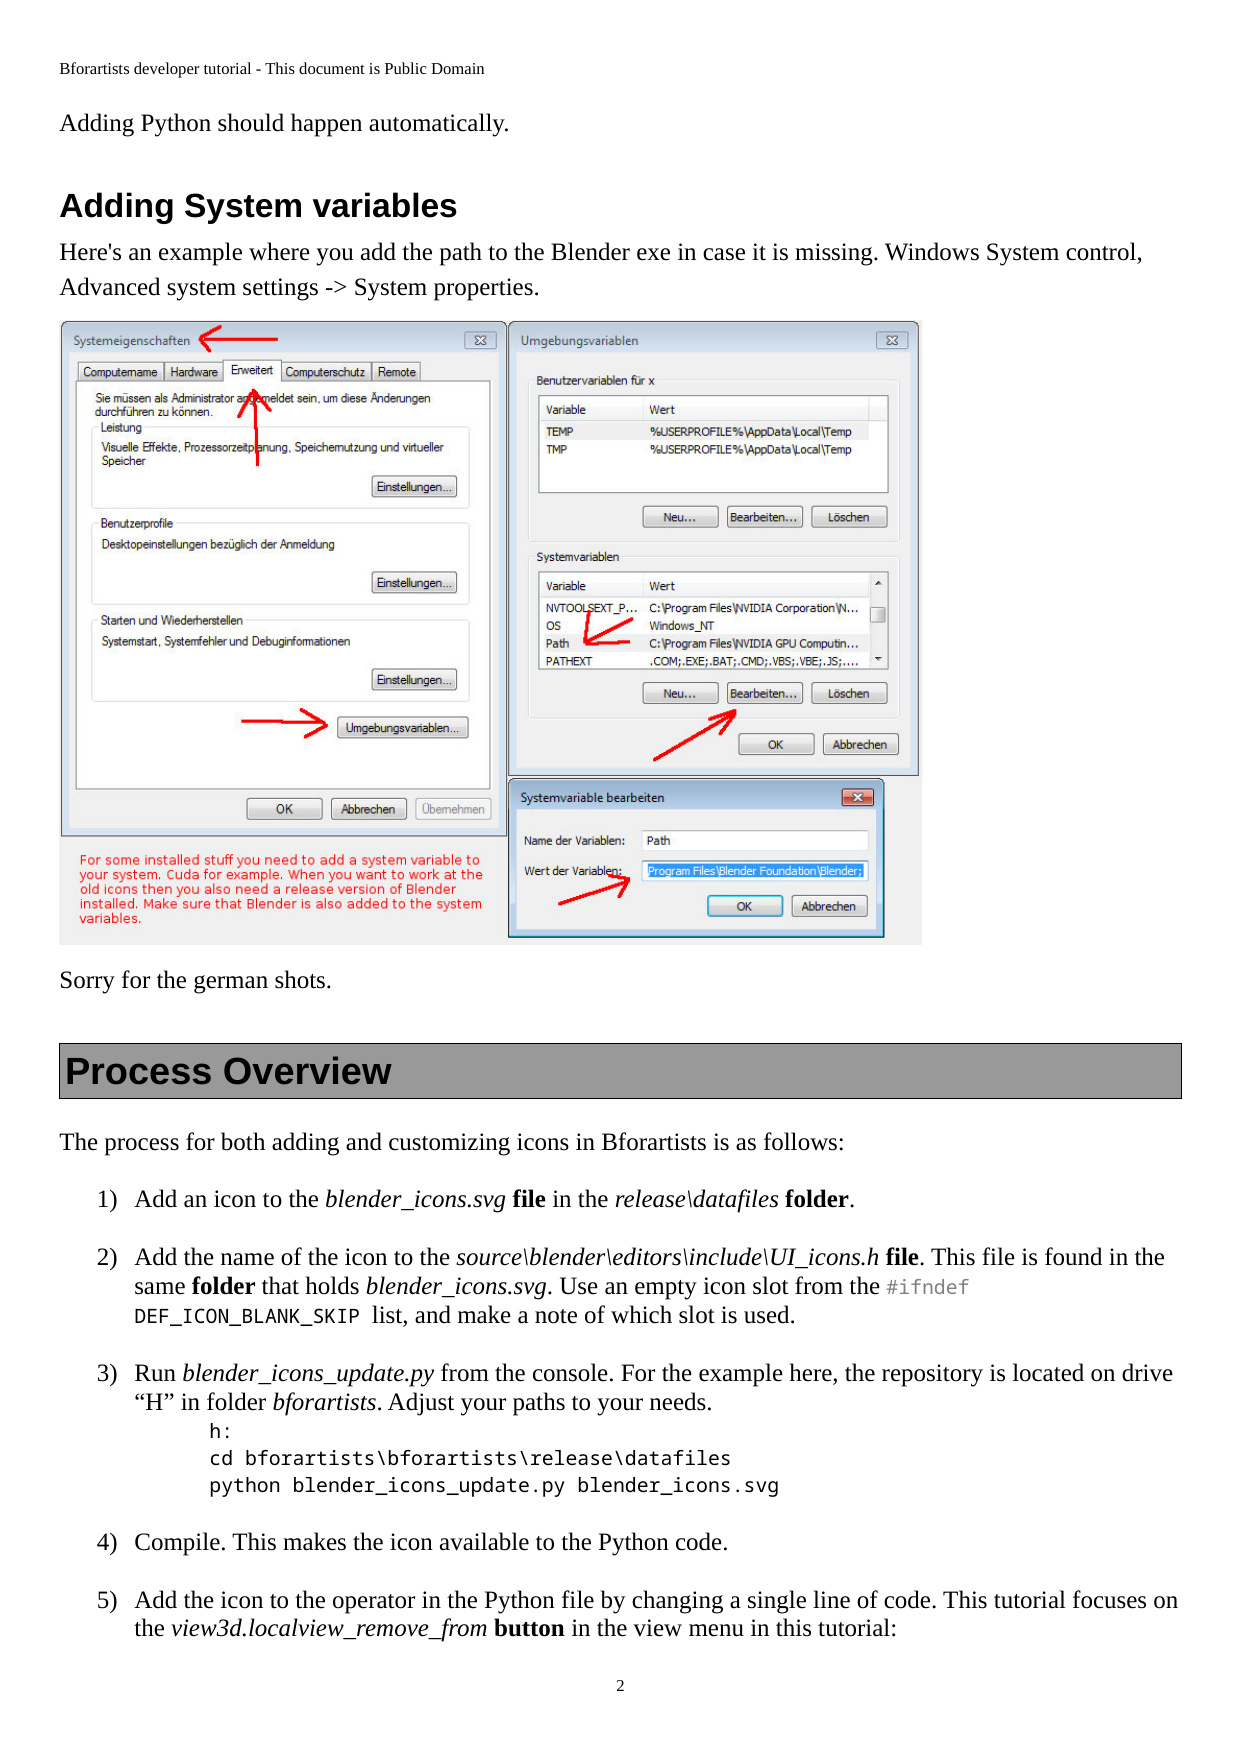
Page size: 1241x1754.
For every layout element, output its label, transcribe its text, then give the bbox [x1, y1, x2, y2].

table_header Process Overview [60, 1044, 1181, 1098]
text Here's an example where you add the path to the Blender exe in case it is missing. Windows System control, Advanced system settings -> System properties. [59, 237, 1181, 300]
subtitle Adding System variables [59, 186, 1181, 225]
list h: [97, 1415, 1181, 1444]
text Adding Python should happen automatically. [59, 108, 1181, 136]
list Run blender_icons_update.py from the console. For the example here, the repository is located on drive “H” in folder bforartists. Adjust your paths to your needs. [97, 1358, 1181, 1415]
picture [59, 320, 923, 945]
text Sorry for the german shots. [59, 965, 1181, 994]
list Add the name of the icon to the source\blender\editors\include\UI_icons.h file. This file is found in the same folder that holds blender_icons.svg. Use an empty icon slot from the #ifndef DEF_ICON_BLANK_SKIP list, and make a note of which slot is used. [97, 1242, 1181, 1329]
list Add the icon to the operator in the Python file by changing a single line of code. This tutorial focuses on the view3d.localview_remove_from button in the view menu in this tutorial: [97, 1585, 1181, 1642]
list cd bforartists\bforartists\release\datafiles [97, 1444, 1181, 1472]
text The process for both adding and customizing icons in Bforartists is as follows: [59, 1127, 1181, 1156]
list Compile. This makes the icon available to the Python code. [97, 1527, 1181, 1556]
list Add an icon to the blender_icons.svg file in the release\datafiles folder. [97, 1184, 1181, 1213]
list python blender_icons_update.py blender_icons.svg [97, 1472, 1181, 1498]
